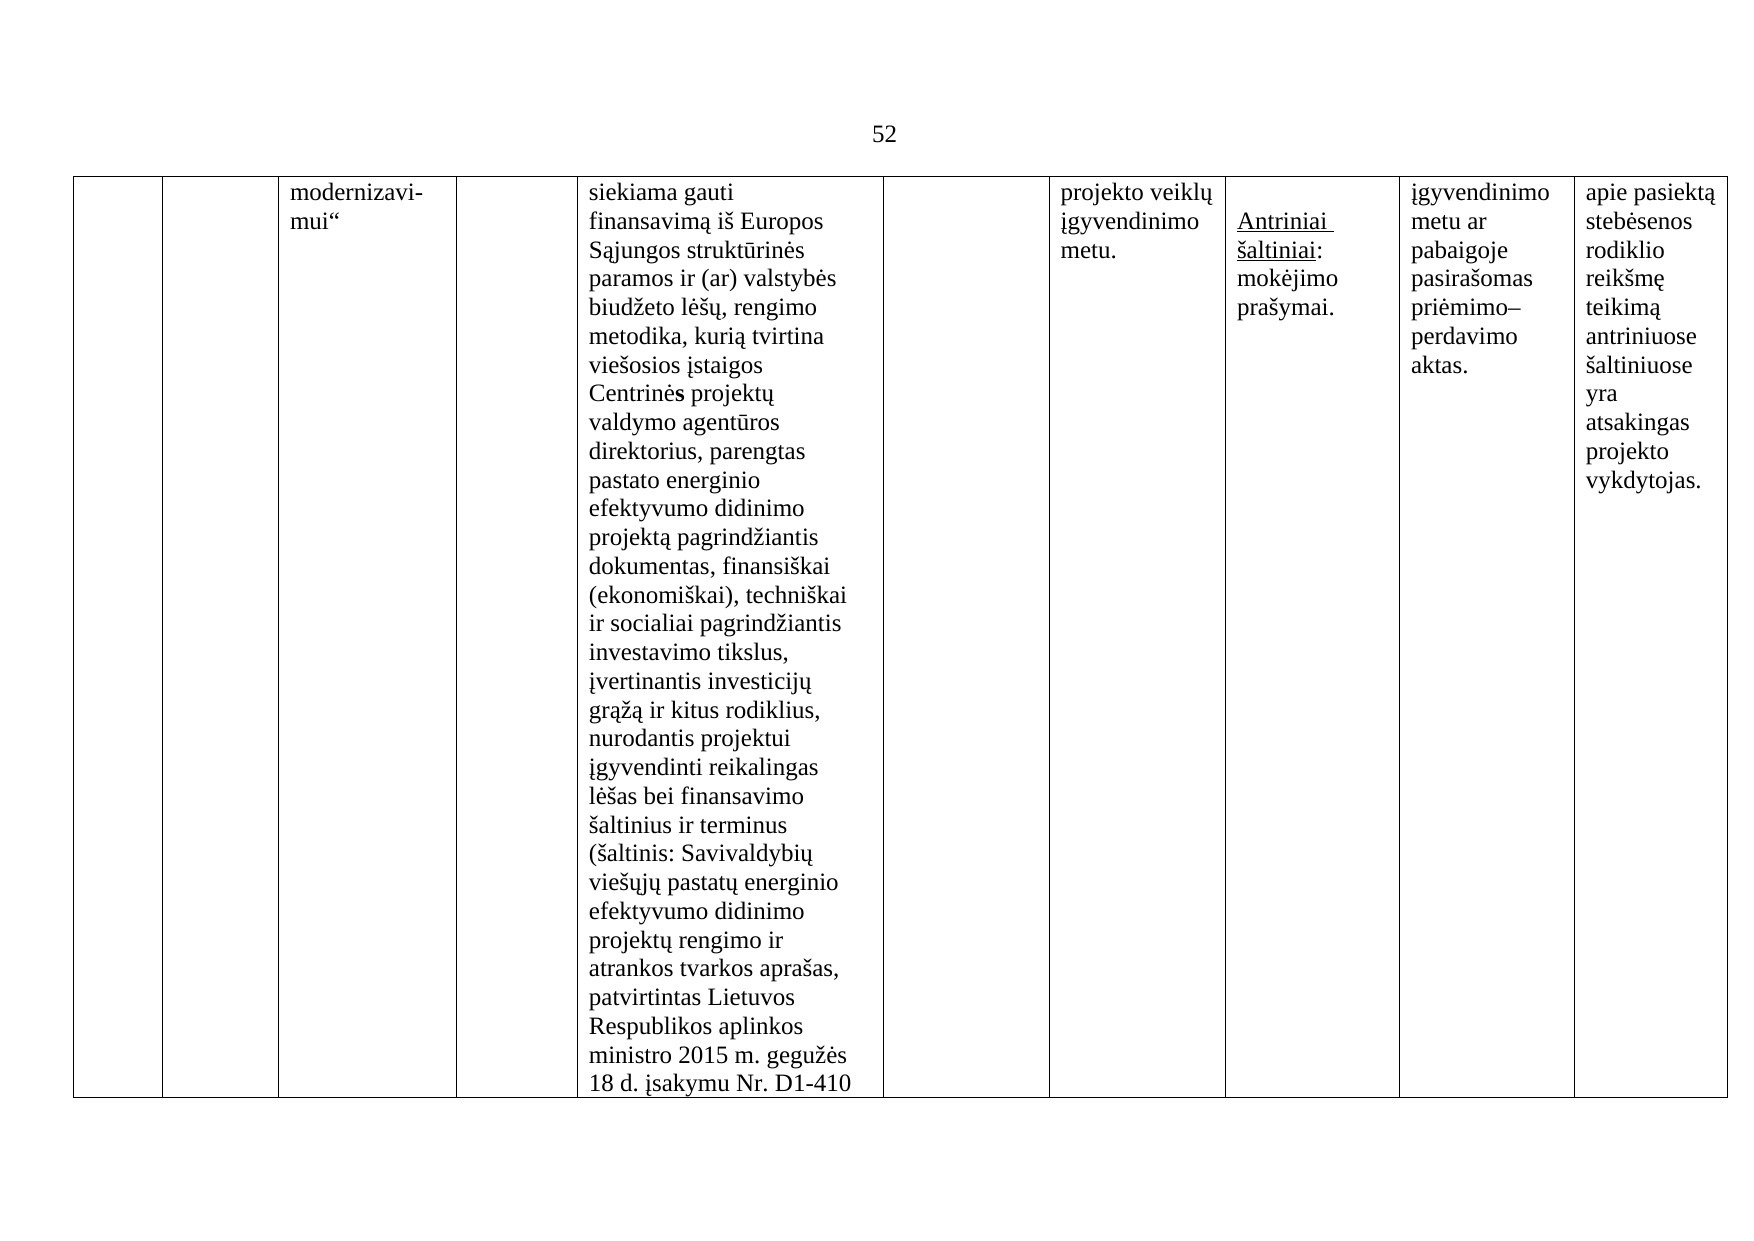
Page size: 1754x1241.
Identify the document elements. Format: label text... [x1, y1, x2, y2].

table_cell Antriniai šaltiniai: mokėjimo prašymai. [1226, 177, 1399, 1097]
table_cell [457, 177, 577, 1097]
table_cell [884, 177, 1049, 1097]
table_cell apie pasiektą stebėsenos rodiklio reikšmę teikimą antriniuose šaltiniuose yra atsakingas projekto vykdytojas. [1575, 177, 1727, 1097]
table_cell siekiama gauti finansavimą iš Europos Sąjungos struktūrinės paramos ir (ar) valstybės biudžeto lėšų, rengimo metodika, kurią tvirtina viešosios įstaigos Centrinės projektų valdymo agentūros direktorius, parengtas pastato energinio efektyvumo didinimo projektą pagrindžiantis dokumentas, finansiškai (ekonomiškai), techniškai ir socialiai pagrindžiantis investavimo tikslus, įvertinantis investicijų grąžą ir kitus rodiklius, nurodantis projektui įgyvendinti reikalingas lėšas bei finansavimo šaltinius ir terminus (šaltinis: Savivaldybių viešųjų pastatų energinio efektyvumo didinimo projektų rengimo ir atrankos tvarkos aprašas, patvirtintas Lietuvos Respublikos aplinkos ministro 2015 m. gegužės 18 d. įsakymu Nr. D1-410 [578, 177, 883, 1097]
table_cell įgyvendinimo metu ar pabaigoje pasirašomas priėmimo–perdavimo aktas. [1400, 177, 1574, 1097]
table_cell modernizavi-mui“ [279, 177, 456, 1097]
table_cell [163, 177, 278, 1097]
table_cell [74, 177, 162, 1097]
table_cell projekto veiklų įgyvendinimo metu. [1050, 177, 1225, 1097]
